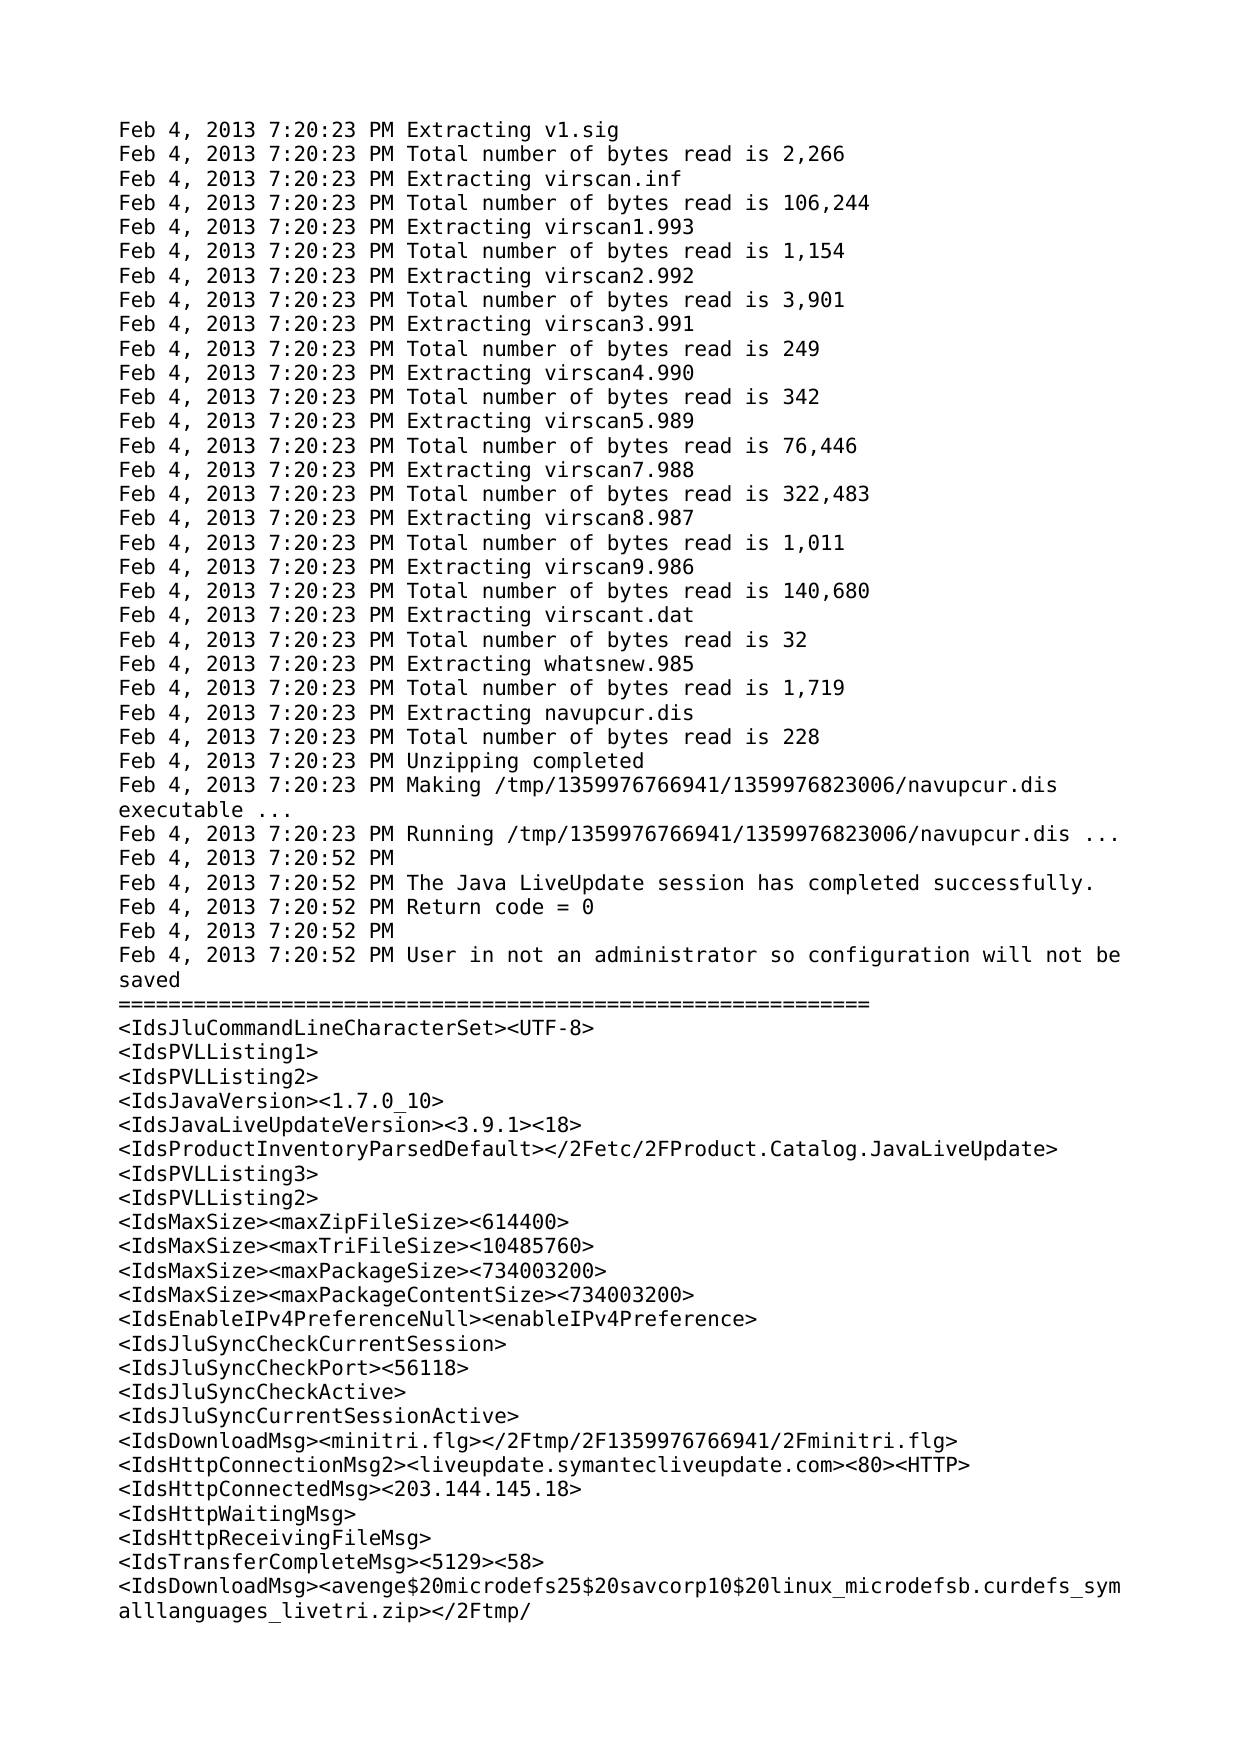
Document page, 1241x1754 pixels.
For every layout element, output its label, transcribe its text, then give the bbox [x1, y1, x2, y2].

text Feb 4, 2013 7:20:52 PM [118, 919, 1122, 943]
text Feb 4, 2013 7:20:23 PM Total number of bytes read is 342 [118, 385, 1122, 409]
text Feb 4, 2013 7:20:23 PM Extracting virscan4.990 [118, 361, 1122, 385]
text Feb 4, 2013 7:20:23 PM Extracting virscan.inf [118, 167, 1122, 191]
text <IdsJluSyncCheckActive> [118, 1380, 1122, 1404]
text <IdsMaxSize><maxZipFileSize><614400> [118, 1210, 1122, 1234]
text Feb 4, 2013 7:20:23 PM Total number of bytes read is 322,483 [118, 482, 1122, 506]
text <IdsEnableIPv4PreferenceNull><enableIPv4Preference> [118, 1307, 1122, 1332]
text Feb 4, 2013 7:20:23 PM Total number of bytes read is 228 [118, 725, 1122, 749]
text <IdsJavaLiveUpdateVersion><3.9.1><18> [118, 1113, 1122, 1137]
text Feb 4, 2013 7:20:23 PM Extracting virscant.dat [118, 603, 1122, 628]
text Feb 4, 2013 7:20:23 PM Total number of bytes read is 1,154 [118, 239, 1122, 264]
text <IdsPVLListing2> [118, 1065, 1122, 1089]
text Feb 4, 2013 7:20:23 PM Extracting whatsnew.985 [118, 652, 1122, 676]
text <IdsHttpWaitingMsg> [118, 1502, 1122, 1526]
text <IdsPVLListing1> [118, 1040, 1122, 1065]
text Feb 4, 2013 7:20:23 PM Making /tmp/1359976766941/1359976823006/navupcur.dis executable ... [118, 773, 1122, 822]
text Feb 4, 2013 7:20:23 PM Extracting virscan2.992 [118, 264, 1122, 288]
text <IdsJluCommandLineCharacterSet><UTF-8> [118, 1016, 1122, 1040]
text Feb 4, 2013 7:20:23 PM Extracting navupcur.dis [118, 701, 1122, 725]
text Feb 4, 2013 7:20:23 PM Extracting virscan8.987 [118, 506, 1122, 531]
text <IdsHttpConnectionMsg2><liveupdate.symantecliveupdate.com><80><HTTP> [118, 1453, 1122, 1477]
text <IdsJluSyncCheckCurrentSession> [118, 1332, 1122, 1356]
text <IdsJluSyncCheckPort><56118> [118, 1356, 1122, 1380]
text <IdsPVLListing2> [118, 1186, 1122, 1210]
text Feb 4, 2013 7:20:23 PM Extracting virscan1.993 [118, 215, 1122, 239]
text <IdsMaxSize><maxTriFileSize><10485760> [118, 1234, 1122, 1259]
text <IdsProductInventoryParsedDefault></2Fetc/2FProduct.Catalog.JavaLiveUpdate> [118, 1137, 1122, 1162]
text Feb 4, 2013 7:20:23 PM Total number of bytes read is 1,011 [118, 531, 1122, 555]
text Feb 4, 2013 7:20:23 PM Extracting virscan3.991 [118, 312, 1122, 337]
text Feb 4, 2013 7:20:23 PM Extracting virscan5.989 [118, 409, 1122, 434]
text Feb 4, 2013 7:20:23 PM Extracting virscan7.988 [118, 458, 1122, 482]
text Feb 4, 2013 7:20:23 PM Unzipping completed [118, 749, 1122, 773]
text Feb 4, 2013 7:20:23 PM Total number of bytes read is 1,719 [118, 676, 1122, 701]
text Feb 4, 2013 7:20:23 PM Total number of bytes read is 140,680 [118, 579, 1122, 603]
text Feb 4, 2013 7:20:52 PM User in not an administrator so configuration will not be saved [118, 943, 1122, 992]
text <IdsMaxSize><maxPackageContentSize><734003200> [118, 1283, 1122, 1307]
text Feb 4, 2013 7:20:23 PM Total number of bytes read is 249 [118, 337, 1122, 361]
text Feb 4, 2013 7:20:23 PM Total number of bytes read is 32 [118, 628, 1122, 652]
text ============================================================ [118, 992, 1122, 1016]
text <IdsPVLListing3> [118, 1162, 1122, 1186]
text <IdsDownloadMsg><minitri.flg></2Ftmp/2F1359976766941/2Fminitri.flg> [118, 1429, 1122, 1453]
text Feb 4, 2013 7:20:23 PM Total number of bytes read is 106,244 [118, 191, 1122, 215]
text Feb 4, 2013 7:20:23 PM Total number of bytes read is 76,446 [118, 434, 1122, 458]
text <IdsTransferCompleteMsg><5129><58> [118, 1550, 1122, 1574]
text <IdsHttpConnectedMsg><203.144.145.18> [118, 1477, 1122, 1502]
text <IdsDownloadMsg><avenge$20microdefs25$20savcorp10$20linux_microdefsb.curdefs_symalllanguages_livetri.zip></2Ftmp/ [118, 1574, 1122, 1623]
text <IdsJavaVersion><1.7.0_10> [118, 1089, 1122, 1113]
text Feb 4, 2013 7:20:52 PM The Java LiveUpdate session has completed successfully. [118, 871, 1122, 895]
text Feb 4, 2013 7:20:23 PM Total number of bytes read is 3,901 [118, 288, 1122, 312]
text Feb 4, 2013 7:20:23 PM Extracting v1.sig [118, 118, 1122, 142]
text <IdsMaxSize><maxPackageSize><734003200> [118, 1259, 1122, 1283]
text Feb 4, 2013 7:20:52 PM [118, 846, 1122, 871]
text <IdsJluSyncCurrentSessionActive> [118, 1404, 1122, 1429]
text Feb 4, 2013 7:20:23 PM Total number of bytes read is 2,266 [118, 142, 1122, 167]
text <IdsHttpReceivingFileMsg> [118, 1526, 1122, 1550]
text Feb 4, 2013 7:20:52 PM Return code = 0 [118, 895, 1122, 919]
text Feb 4, 2013 7:20:23 PM Extracting virscan9.986 [118, 555, 1122, 579]
text Feb 4, 2013 7:20:23 PM Running /tmp/1359976766941/1359976823006/navupcur.dis ... [118, 822, 1122, 846]
